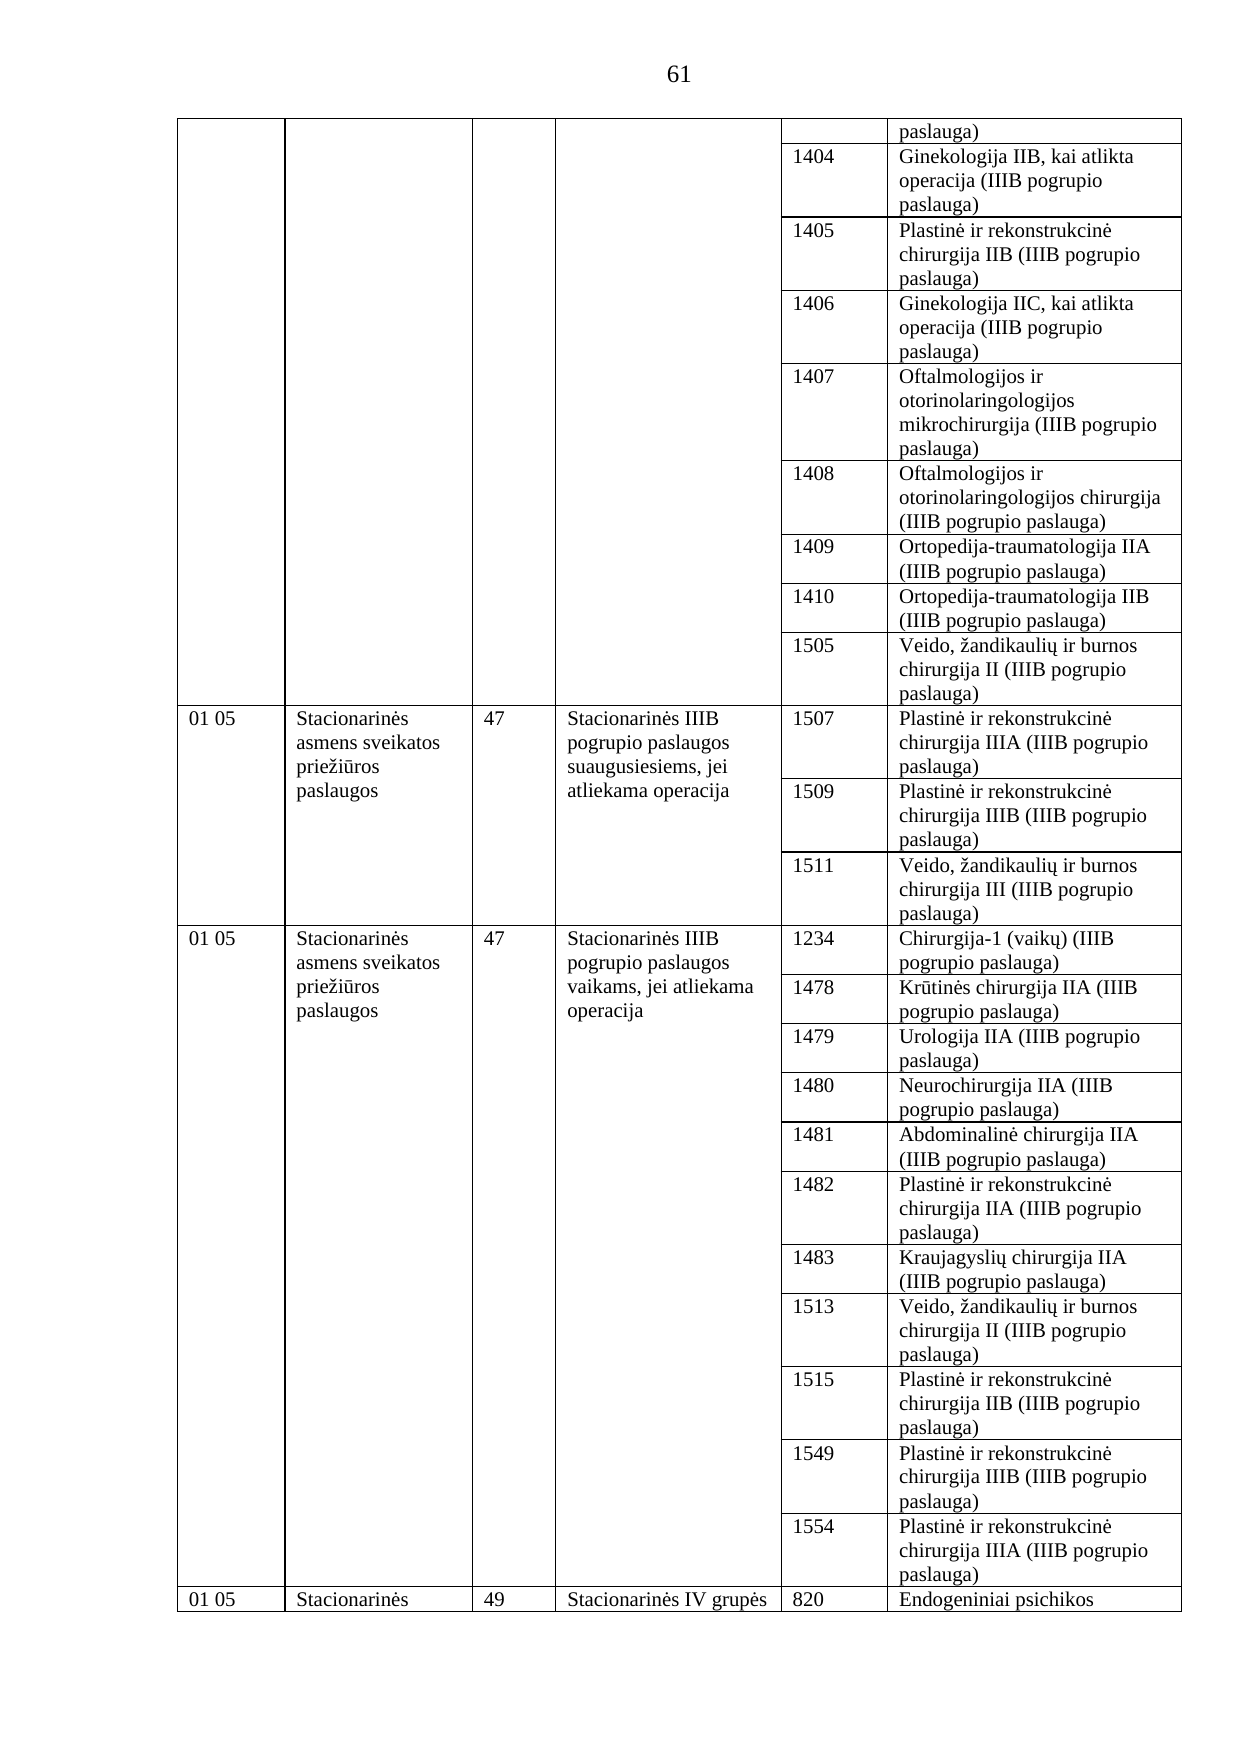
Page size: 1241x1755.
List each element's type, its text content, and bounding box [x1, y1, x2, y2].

table_cell Ortopedija-traumatologija IIA (IIIB pogrupio paslauga) [888, 535, 1181, 583]
table_cell Plastinė ir rekonstrukcinė chirurgija IIIA (IIIB pogrupio paslauga) [888, 706, 1181, 778]
table_cell 01 05 [178, 1587, 284, 1611]
table_cell Veido, žandikaulių ir burnos chirurgija II (IIIB pogrupio paslauga) [888, 633, 1181, 705]
table_cell Stacionarinės [286, 1587, 472, 1611]
table_cell 1511 [782, 853, 887, 925]
table_cell Neurochirurgija IIA (IIIB pogrupio paslauga) [888, 1073, 1181, 1121]
table_cell 820 [782, 1587, 887, 1611]
table_cell 1509 [782, 779, 887, 851]
table_cell [556, 119, 781, 705]
table_cell 1482 [782, 1172, 887, 1244]
table_cell 1404 [782, 144, 887, 216]
table_cell 01 05 [178, 926, 284, 1586]
table_cell 1507 [782, 706, 887, 778]
table_cell 1406 [782, 291, 887, 363]
table_cell [178, 119, 284, 705]
table_cell 1478 [782, 975, 887, 1023]
table_cell Ortopedija-traumatologija IIB (IIIB pogrupio paslauga) [888, 584, 1181, 632]
table_cell 47 [473, 926, 555, 1586]
table_cell Oftalmologijos ir otorinolaringologijos mikrochirurgija (IIIB pogrupio paslauga) [888, 364, 1181, 460]
table_cell 47 [473, 706, 555, 925]
table_cell Oftalmologijos ir otorinolaringologijos chirurgija (IIIB pogrupio paslauga) [888, 461, 1181, 533]
table_cell 1481 [782, 1123, 887, 1171]
table_cell 1505 [782, 633, 887, 705]
table_cell Chirurgija-1 (vaikų) (IIIB pogrupio paslauga) [888, 926, 1181, 974]
table_cell 1410 [782, 584, 887, 632]
table_cell 1409 [782, 535, 887, 583]
table_cell 1407 [782, 364, 887, 460]
table_cell 1483 [782, 1245, 887, 1293]
table_cell [286, 119, 472, 705]
table_cell Plastinė ir rekonstrukcinė chirurgija IIB (IIIB pogrupio paslauga) [888, 1367, 1181, 1439]
table_cell Stacionarinės IIIB pogrupio paslaugos suaugusiesiems, jei atliekama operacija [556, 706, 781, 925]
table_cell Plastinė ir rekonstrukcinė chirurgija IIA (IIIB pogrupio paslauga) [888, 1172, 1181, 1244]
table_cell Urologija IIA (IIIB pogrupio paslauga) [888, 1024, 1181, 1072]
table_cell Stacionarinės asmens sveikatos priežiūros paslaugos [286, 706, 472, 925]
table_cell Veido, žandikaulių ir burnos chirurgija II (IIIB pogrupio paslauga) [888, 1294, 1181, 1366]
table_cell Plastinė ir rekonstrukcinė chirurgija IIB (IIIB pogrupio paslauga) [888, 218, 1181, 290]
table_cell 01 05 [178, 706, 284, 925]
table_cell 1549 [782, 1440, 887, 1513]
table_cell paslauga) [888, 119, 1181, 143]
table_cell 1408 [782, 461, 887, 533]
table_cell 49 [473, 1587, 555, 1611]
table_cell Krūtinės chirurgija IIA (IIIB pogrupio paslauga) [888, 975, 1181, 1023]
table_cell Endogeniniai psichikos [888, 1587, 1181, 1611]
table_cell Veido, žandikaulių ir burnos chirurgija III (IIIB pogrupio paslauga) [888, 853, 1181, 925]
table_cell Ginekologija IIB, kai atlikta operacija (IIIB pogrupio paslauga) [888, 144, 1181, 216]
table_cell 1513 [782, 1294, 887, 1366]
table_cell Abdominalinė chirurgija IIA (IIIB pogrupio paslauga) [888, 1123, 1181, 1171]
table_cell [782, 119, 887, 143]
table_cell Plastinė ir rekonstrukcinė chirurgija IIIA (IIIB pogrupio paslauga) [888, 1514, 1181, 1586]
table_cell Stacionarinės asmens sveikatos priežiūros paslaugos [286, 926, 472, 1586]
table_cell 1480 [782, 1073, 887, 1121]
table_cell Stacionarinės IV grupės [556, 1587, 781, 1611]
table_cell [473, 119, 555, 705]
table_cell Plastinė ir rekonstrukcinė chirurgija IIIB (IIIB pogrupio paslauga) [888, 779, 1181, 851]
table_cell Stacionarinės IIIB pogrupio paslaugos vaikams, jei atliekama operacija [556, 926, 781, 1586]
table_cell 1405 [782, 218, 887, 290]
table_cell Kraujagyslių chirurgija IIA (IIIB pogrupio paslauga) [888, 1245, 1181, 1293]
table_cell 1479 [782, 1024, 887, 1072]
table_cell 1234 [782, 926, 887, 974]
table_cell 1515 [782, 1367, 887, 1439]
table_cell 1554 [782, 1514, 887, 1586]
table_cell Plastinė ir rekonstrukcinė chirurgija IIIB (IIIB pogrupio paslauga) [888, 1440, 1181, 1513]
table_cell Ginekologija IIC, kai atlikta operacija (IIIB pogrupio paslauga) [888, 291, 1181, 363]
